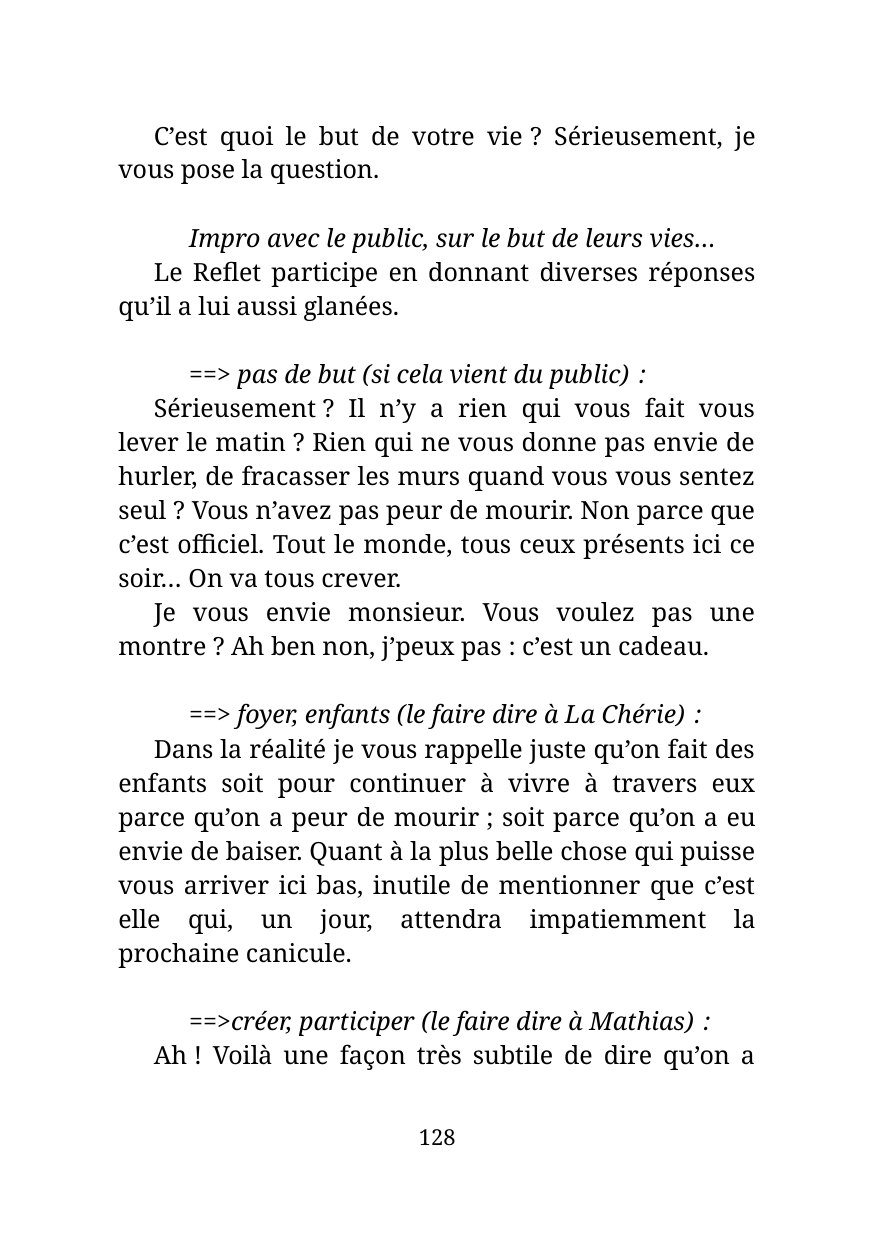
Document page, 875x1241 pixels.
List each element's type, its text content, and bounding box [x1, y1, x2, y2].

text Le Reflet participe en donnant diverses réponses qu’il a lui aussi glanées. [118, 254, 756, 322]
text Je vous envie monsieur. Vous voulez pas une montre ? Ah ben non, j’peux pas : c’est un cadeau. [118, 595, 756, 663]
text Ah ! Voilà une façon très subtile de dire qu’on a [118, 1038, 756, 1072]
text Sérieusement ? Il n’y a rien qui vous fait vous lever le matin ? Rien qui ne vous donne pas envie de hurler, de fracasser les murs quand vous vous sentez seul ? Vous n’avez pas peur de mourir. Non parce que c’est officiel. Tout le monde, tous ceux présents ici ce soir… On va tous crever. [118, 391, 756, 595]
text ==> foyer, enfants (le faire dire à La Chérie) : [118, 697, 756, 731]
text ==>créer, participer (le faire dire à Mathias) : [118, 1004, 756, 1038]
text ==> pas de but (si cela vient du public) : [118, 357, 756, 391]
text Dans la réalité je vous rappelle juste qu’on fait des enfants soit pour continuer à vivre à travers eux parce qu’on a peur de mourir ; soit parce qu’on a eu envie de baiser. Quant à la plus belle chose qui puisse vous arriver ici bas, inutile de mentionner que c’est elle qui, un jour, attendra impatiemment la prochaine canicule. [118, 731, 756, 970]
text C’est quoi le but de votre vie ? Sérieusement, je vous pose la question. [118, 118, 756, 186]
text Impro avec le public, sur le but de leurs vies… [118, 220, 756, 254]
